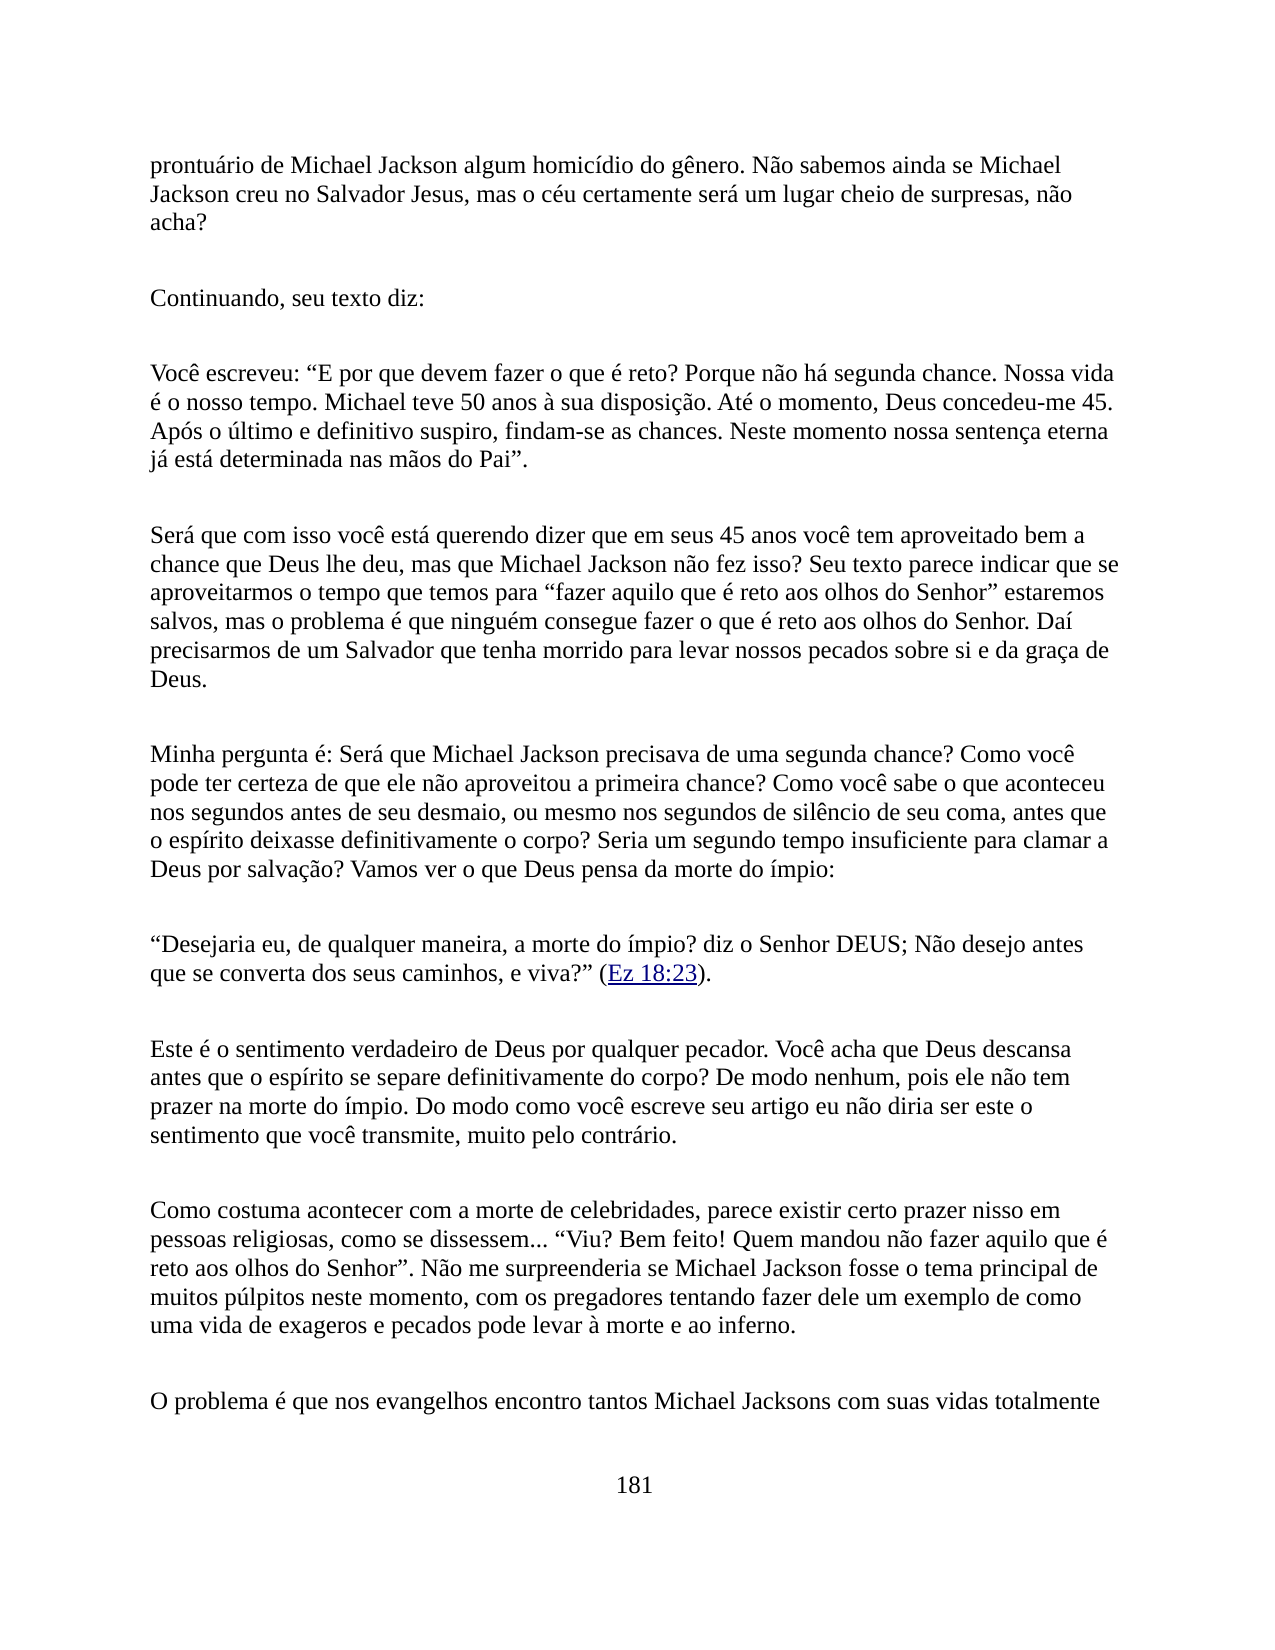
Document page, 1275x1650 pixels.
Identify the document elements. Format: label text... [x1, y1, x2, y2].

text “Desejaria eu, de qualquer maneira, a morte do ímpio? diz o Senhor DEUS; Não desejo antes que se converta dos seus caminhos, e viva?” (Ez 18:23). [150, 901, 1125, 987]
text Você escreveu: “E por que devem fazer o que é reto? Porque não há segunda chance. Nossa vida é o nosso tempo. Michael teve 50 anos à sua disposição. Até o momento, Deus concedeu-me 45. Após o último e definitivo suspiro, findam-se as chances. Neste momento nossa sentença eterna já está determinada nas mãos do Pai”. [150, 329, 1125, 473]
text Minha pergunta é: Será que Michael Jackson precisava de uma segunda chance? Como você pode ter certeza de que ele não aproveitou a primeira chance? Como você sabe o que aconteceu nos segundos antes de seu desmaio, ou mesmo nos segundos de silêncio de seu coma, antes que o espírito deixasse definitivamente o corpo? Seria um segundo tempo insuficiente para clamar a Deus por salvação? Vamos ver o que Deus pensa da morte do ímpio: [150, 710, 1125, 883]
text Será que com isso você está querendo dizer que em seus 45 anos você tem aproveitado bem a chance que Deus lhe deu, mas que Michael Jackson não fez isso? Seu texto parece indicar que se aproveitarmos o tempo que temos para “fazer aquilo que é reto aos olhos do Senhor” estaremos salvos, mas o problema é que ninguém consegue fazer o que é reto aos olhos do Senhor. Daí precisarmos de um Salvador que tenha morrido para levar nossos pecados sobre si e da graça de Deus. [150, 491, 1125, 692]
text Continuando, seu texto diz: [150, 254, 1125, 312]
text Como costuma acontecer com a morte de celebridades, parece existir certo prazer nisso em pessoas religiosas, como se dissessem... “Viu? Bem feito! Quem mandou não fazer aquilo que é reto aos olhos do Senhor”. Não me surpreenderia se Michael Jackson fosse o tema principal de muitos púlpitos neste momento, com os pregadores tentando fazer dele um exemplo de como uma vida de exageros e pecados pode levar à morte e ao inferno. [150, 1167, 1125, 1339]
text Este é o sentimento verdadeiro de Deus por qualquer pecador. Você acha que Deus descansa antes que o espírito se separe definitivamente do corpo? De modo nenhum, pois ele não tem prazer na morte do ímpio. Do modo como você escreve seu artigo eu não diria ser este o sentimento que você transmite, muito pelo contrário. [150, 1005, 1125, 1149]
text prontuário de Michael Jackson algum homicídio do gênero. Não sabemos ainda se Michael Jackson creu no Salvador Jesus, mas o céu certamente será um lugar cheio de surpresas, não acha? [150, 150, 1125, 236]
text O problema é que nos evangelhos encontro tantos Michael Jacksons com suas vidas totalmente [150, 1357, 1125, 1414]
